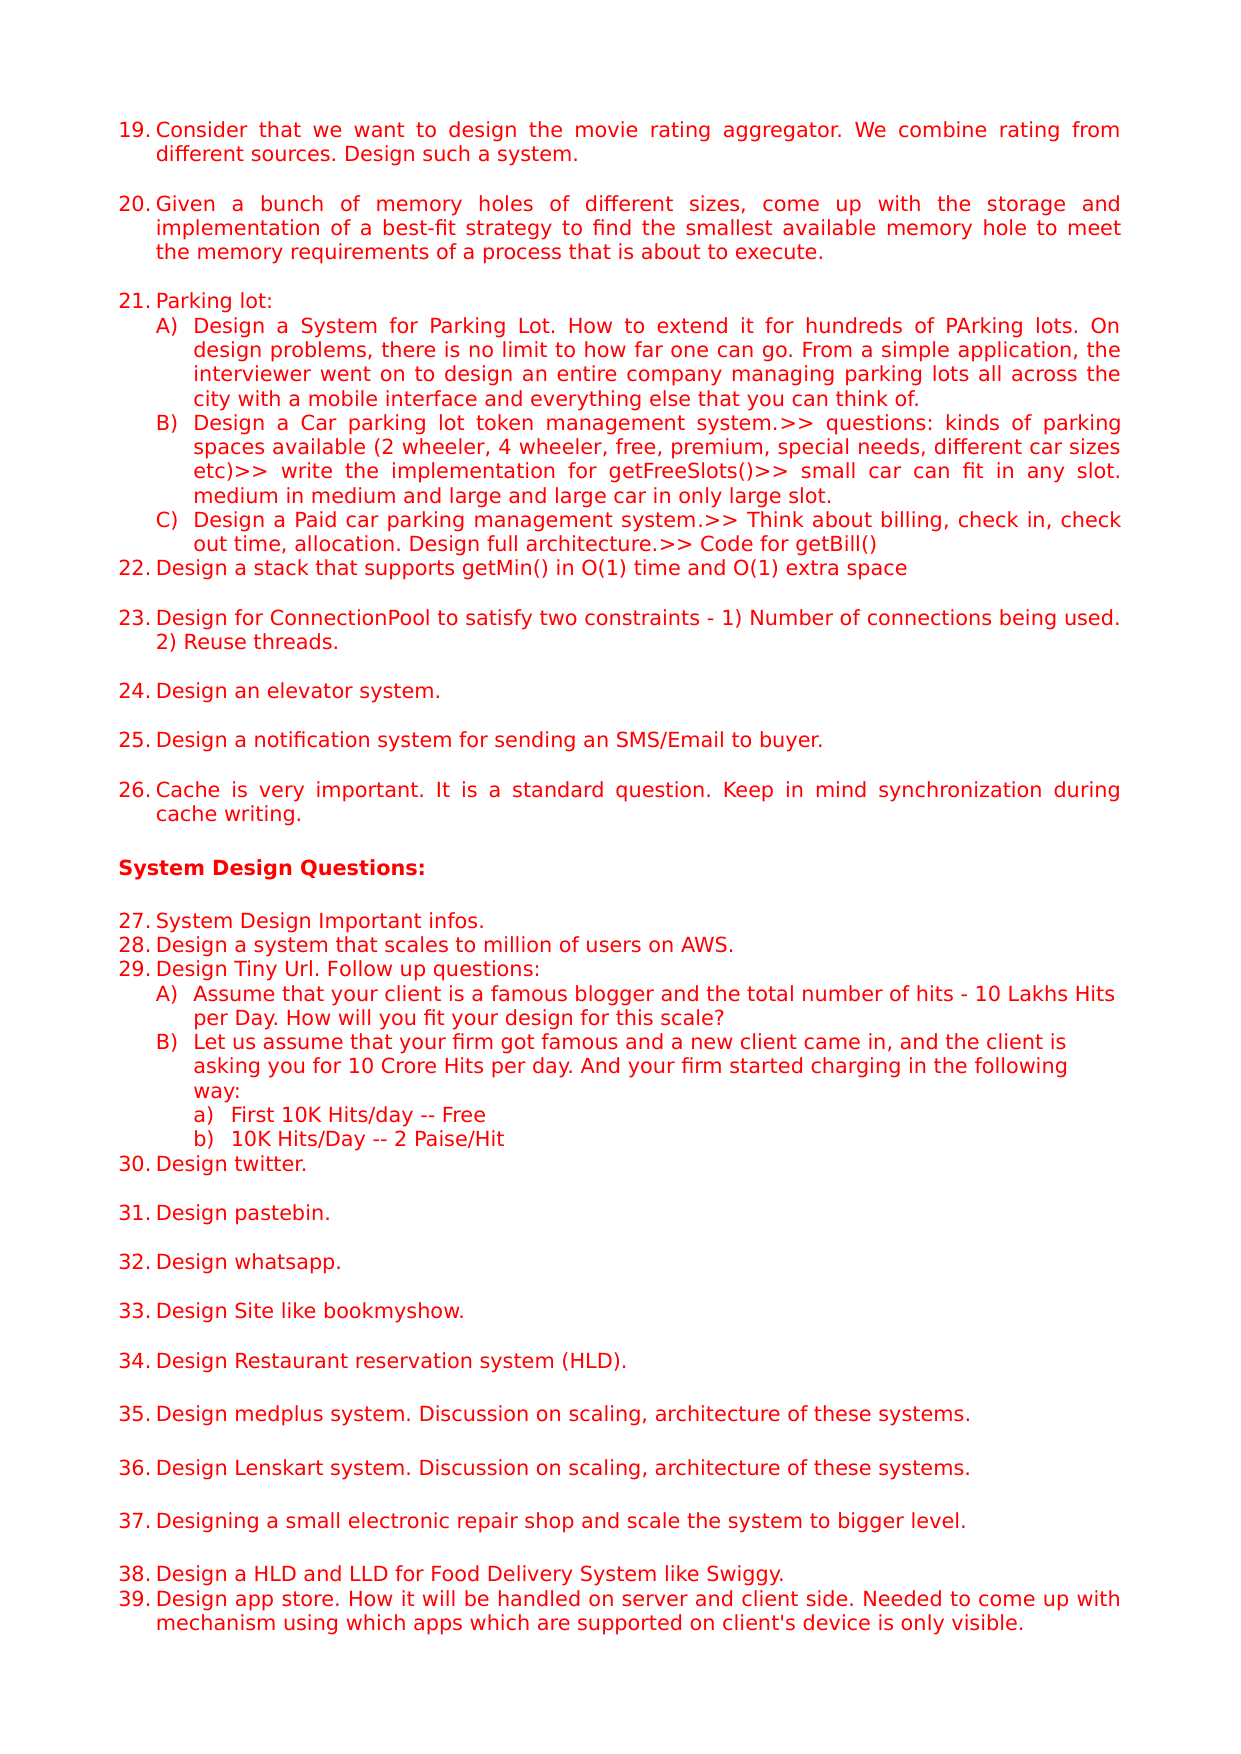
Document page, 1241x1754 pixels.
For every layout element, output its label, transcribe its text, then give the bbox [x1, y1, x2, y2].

list Assume that your client is a famous blogger and the total number of hits - 10 Lakhs Hits per Day. How will you fit your design for this scale? [156, 982, 1122, 1030]
list Design a system that scales to million of users on AWS. [118, 933, 1122, 957]
list Design a Paid car parking management system.>> Think about billing, check in, check out time, allocation. Design full architecture.>> Code for getBill() [156, 508, 1122, 556]
list Design whatsapp. [118, 1250, 1122, 1274]
list Design an elevator system. [118, 679, 1122, 703]
list Design Site like bookmyshow. [118, 1299, 1122, 1324]
list Design a notification system for sending an SMS/Email to buyer. [118, 728, 1122, 753]
list Cache is very important. It is a standard question. Keep in mind synchronization during cache writing. [118, 778, 1122, 826]
list Design Restaurant reservation system (HLD). [118, 1349, 1122, 1373]
list Design for ConnectionPool to satisfy two constraints - 1) Number of connections being used. 2) Reuse threads. [118, 606, 1122, 654]
list Design twitter. [118, 1152, 1122, 1176]
list 10K Hits/Day -- 2 Paise/Hit [193, 1127, 1122, 1152]
list Designing a small electronic repair shop and scale the system to bigger level. [118, 1509, 1122, 1533]
list Let us assume that your firm got famous and a new client came in, and the client is asking you for 10 Crore Hits per day. And your firm started charging in the following way: [156, 1030, 1122, 1103]
list Design Tiny Url. Follow up questions: [118, 957, 1122, 982]
list First 10K Hits/day -- Free [193, 1103, 1122, 1127]
list Design a System for Parking Lot. How to extend it for hundreds of PArking lots. On design problems, there is no limit to how far one can go. From a simple application, the interviewer went on to design an entire company managing parking lots all across the city with a mobile interface and everything else that you can think of. [156, 314, 1122, 411]
list Consider that we want to design the movie rating aggregator. We combine rating from different sources. Design such a system. [118, 118, 1122, 167]
text System Design Questions: [118, 856, 1122, 880]
list Given a bunch of memory holes of different sizes, come up with the storage and implementation of a best-fit strategy to find the smallest available memory hole to meet the memory requirements of a process that is about to execute. [118, 192, 1122, 264]
list Design pastebin. [118, 1201, 1122, 1225]
list Design Lenskart system. Discussion on scaling, architecture of these systems. [118, 1456, 1122, 1480]
list Design a Car parking lot token management system.>> questions: kinds of parking spaces available (2 wheeler, 4 wheeler, free, premium, special needs, different car sizes etc)>> write the implementation for getFreeSlots()>> small car can fit in any slot. medium in medium and large and large car in only large slot. [156, 411, 1122, 508]
list System Design Important infos. [118, 909, 1122, 933]
list Design a HLD and LLD for Food Delivery System like Swiggy. [118, 1562, 1122, 1587]
list Design a stack that supports getMin() in O(1) time and O(1) extra space [118, 556, 1122, 581]
list Design app store. How it will be handled on server and client side. Needed to come up with mechanism using which apps which are supported on client's device is only visible. [118, 1587, 1122, 1635]
list Design medplus system. Discussion on scaling, architecture of these systems. [118, 1402, 1122, 1426]
list Parking lot: [118, 289, 1122, 314]
